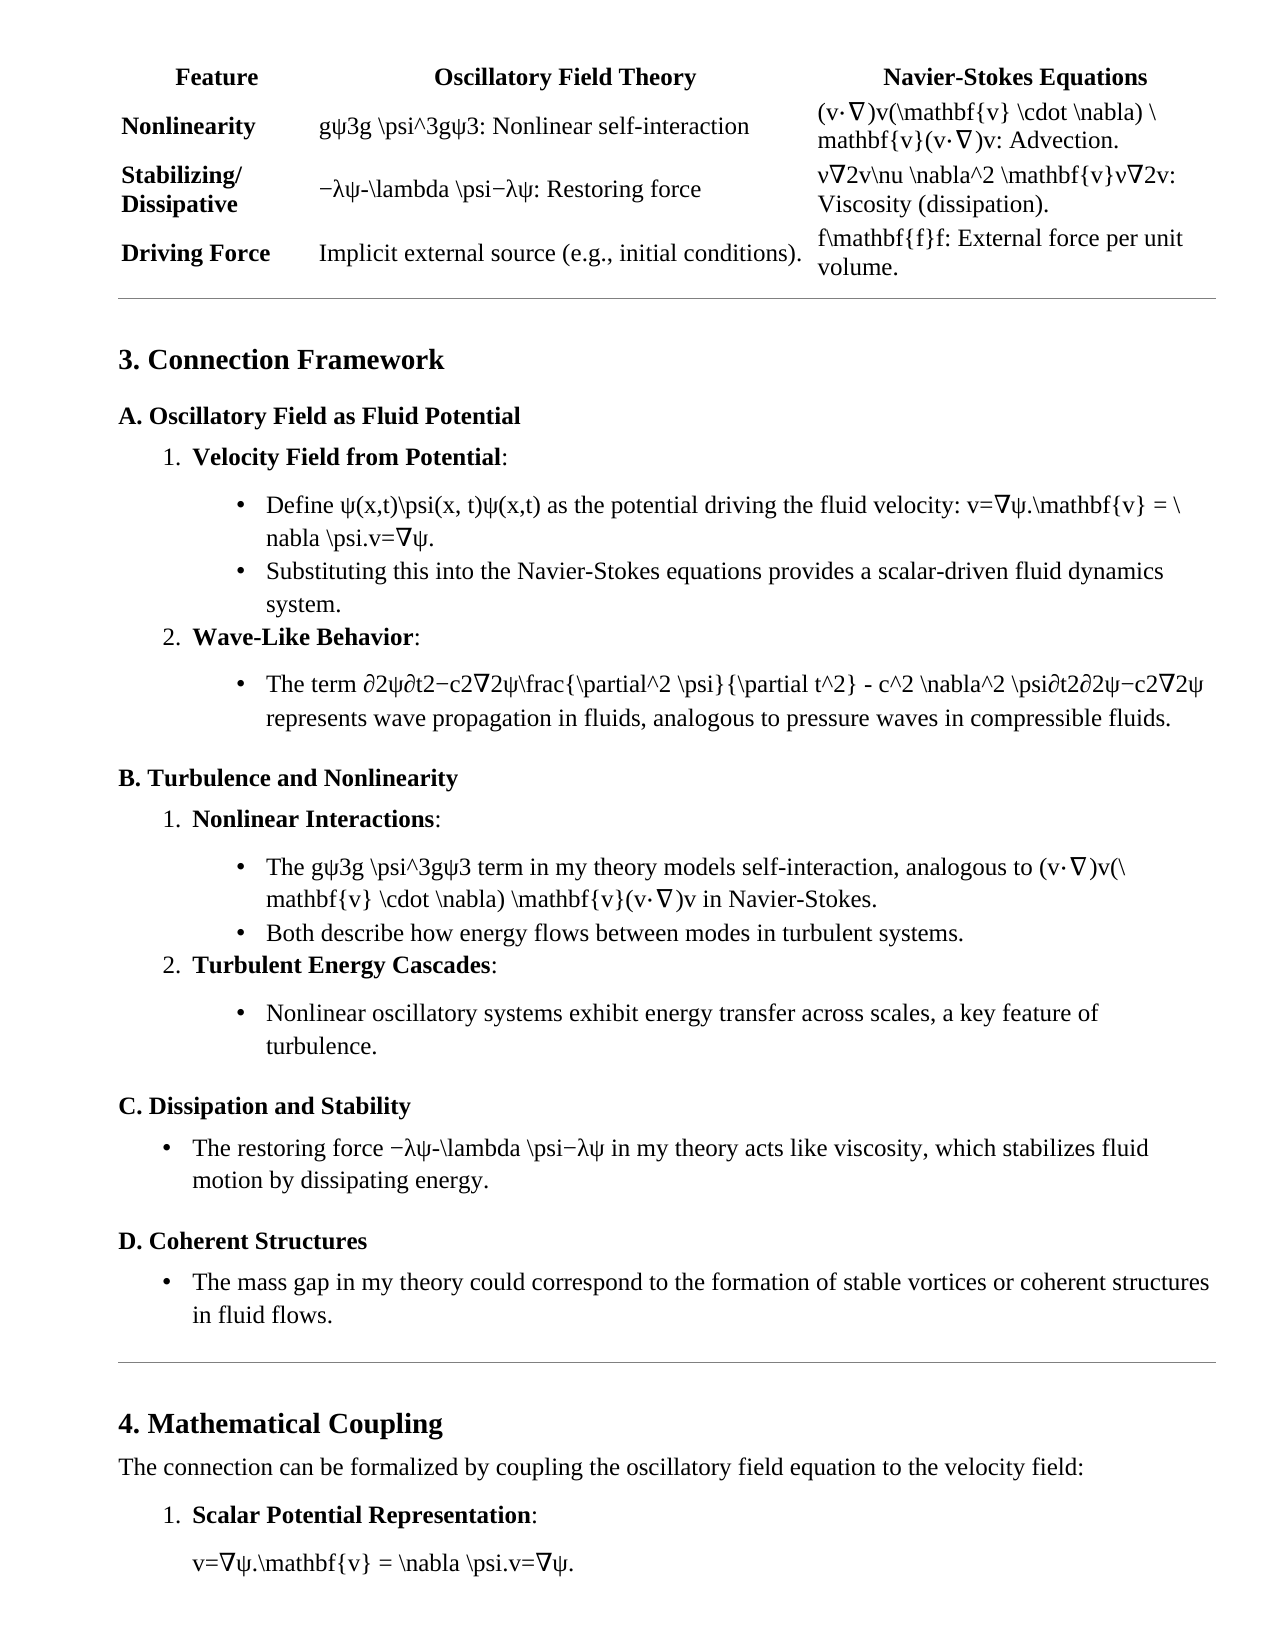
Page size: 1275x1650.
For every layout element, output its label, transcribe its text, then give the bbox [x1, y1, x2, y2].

list Turbulent Energy Cascades: [162, 951, 1216, 979]
list Velocity Field from Potential: [162, 442, 1216, 471]
table_cell ν∇2v\nu \nabla^2 \mathbf{v}ν∇2v: Viscosity (dissipation). [815, 157, 1216, 220]
list v=∇ψ.\mathbf{v} = \nabla \psi.v=∇ψ. [162, 1548, 1216, 1576]
list Substituting this into the Navier-Stokes equations provides a scalar-driven fluid dynamics system. [236, 556, 1216, 618]
list The restoring force −λψ-\lambda \psi−λψ in my theory acts like viscosity, which stabilizes fluid motion by dissipating energy. [162, 1133, 1216, 1194]
list The term ∂2ψ∂t2−c2∇2ψ\frac{\partial^2 \psi}{\partial t^2} - c^2 \nabla^2 \psi∂t2∂2ψ​−c2∇2ψ represents wave propagation in fluids, analogous to pressure waves in compressible fluids. [236, 669, 1216, 731]
table_cell Stabilizing/Dissipative [118, 157, 316, 220]
subtitle C. Dissipation and Stability [118, 1091, 1216, 1120]
list The gψ3g \psi^3gψ3 term in my theory models self-interaction, analogous to (v⋅∇)v(\mathbf{v} \cdot \nabla) \mathbf{v}(v⋅∇)v in Navier-Stokes. [236, 852, 1216, 913]
table_cell f\mathbf{f}f: External force per unit volume. [815, 220, 1216, 284]
subtitle 3. Connection Framework [118, 342, 1216, 376]
table_cell Driving Force [118, 220, 316, 284]
table_header Navier-Stokes Equations [815, 59, 1216, 94]
subtitle B. Turbulence and Nonlinearity [118, 763, 1216, 791]
list Wave-Like Behavior: [162, 622, 1216, 651]
list Nonlinear Interactions: [162, 804, 1216, 833]
list Nonlinear oscillatory systems exhibit energy transfer across scales, a key feature of turbulence. [236, 998, 1216, 1060]
subtitle A. Oscillatory Field as Fluid Potential [118, 401, 1216, 430]
table_cell Nonlinearity [118, 94, 316, 157]
table_cell Implicit external source (e.g., initial conditions). [316, 220, 814, 284]
list Scalar Potential Representation: [162, 1500, 1216, 1529]
subtitle 4. Mathematical Coupling [118, 1406, 1216, 1440]
table_header Oscillatory Field Theory [316, 59, 814, 94]
list Both describe how energy flows between modes in turbulent systems. [236, 918, 1216, 946]
text The connection can be formalized by coupling the oscillatory field equation to the velocity field: [118, 1452, 1216, 1481]
table_cell (v⋅∇)v(\mathbf{v} \cdot \nabla) \mathbf{v}(v⋅∇)v: Advection. [815, 94, 1216, 157]
table_cell gψ3g \psi^3gψ3: Nonlinear self-interaction [316, 94, 814, 157]
table_header Feature [118, 59, 316, 94]
list The mass gap in my theory could correspond to the formation of stable vortices or coherent structures in fluid flows. [162, 1267, 1216, 1329]
subtitle D. Coherent Structures [118, 1226, 1216, 1254]
table_cell −λψ-\lambda \psi−λψ: Restoring force [316, 157, 814, 220]
list Define ψ(x,t)\psi(x, t)ψ(x,t) as the potential driving the fluid velocity: v=∇ψ.\mathbf{v} = \nabla \psi.v=∇ψ. [236, 490, 1216, 552]
